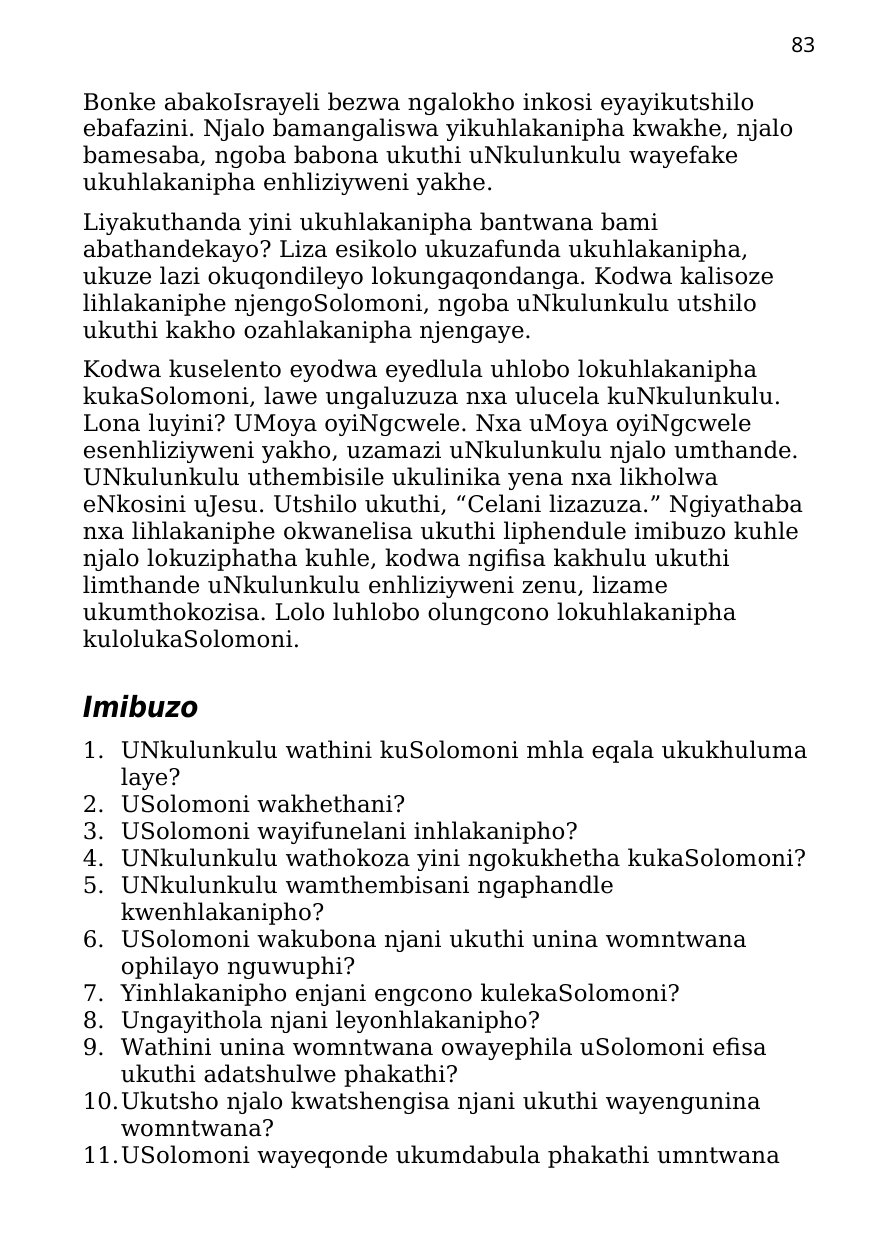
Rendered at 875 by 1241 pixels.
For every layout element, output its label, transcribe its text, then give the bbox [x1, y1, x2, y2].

text Kodwa kuselento eyodwa eyedlula uhlobo lokuhlakanipha kukaSolomoni, lawe ungaluzuza nxa ulucela kuNkulunkulu. Lona luyini? UMoya oyiNgcwele. Nxa uMoya oyiNgcwele esenhliziyweni yakho, uzamazi uNkulunkulu njalo umthande. UNkulunkulu uthembisile ukulinika yena nxa likholwa eNkosini uJesu. Utshilo ukuthi, “Celani lizazuza.” Ngiyathaba nxa lihlakaniphe okwanelisa ukuthi liphendule imibuzo kuhle njalo lokuziphatha kuhle, kodwa ngifisa kakhulu ukuthi limthande uNkulunkulu enhliziyweni zenu, lizame ukumthokozisa. Lolo luhlobo olungcono lokuhlakanipha kulolukaSolomoni. [83, 356, 815, 653]
text Liyakuthanda yini ukuhlakanipha bantwana bami abathandekayo? Liza esikolo ukuzafunda ukuhlakanipha, ukuze lazi okuqondileyo lokungaqondanga. Kodwa kalisoze lihlakaniphe njengoSolomoni, ngoba uNkulunkulu utshilo ukuthi kakho ozahlakanipha njengaye. [83, 209, 815, 344]
list USolomoni wakubona njani ukuthi unina womntwana ophilayo nguwuphi? [83, 926, 815, 980]
list Ungayithola njani leyonhlakanipho? [83, 1007, 815, 1034]
list Yinhlakanipho enjani engcono kulekaSolomoni? [83, 980, 815, 1007]
list Ukutsho njalo kwatshengisa njani ukuthi wayengunina womntwana? [83, 1088, 815, 1142]
list UNkulunkulu wathokoza yini ngokukhetha kukaSolomoni? [83, 845, 815, 872]
list USolomoni wayifunelani inhlakanipho? [83, 818, 815, 845]
text Bonke abakoIsrayeli bezwa ngalokho inkosi eyayikutshilo ebafazini. Njalo bamangaliswa yikuhlakanipha kwakhe, njalo bamesaba, ngoba babona ukuthi uNkulunkulu wayefake ukuhlakanipha enhliziyweni yakhe. [83, 88, 815, 196]
list USolomoni wakhethani? [83, 791, 815, 818]
subtitle Imibuzo [83, 691, 815, 724]
list UNkulunkulu wamthembisani ngaphandle kwenhlakanipho? [83, 872, 815, 926]
list UNkulunkulu wathini kuSolomoni mhla eqala ukukhuluma laye? [83, 737, 815, 791]
list Wathini unina womntwana owayephila uSolomoni efisa ukuthi adatshulwe phakathi? [83, 1034, 815, 1088]
list USolomoni wayeqonde ukumdabula phakathi umntwana [83, 1142, 815, 1169]
